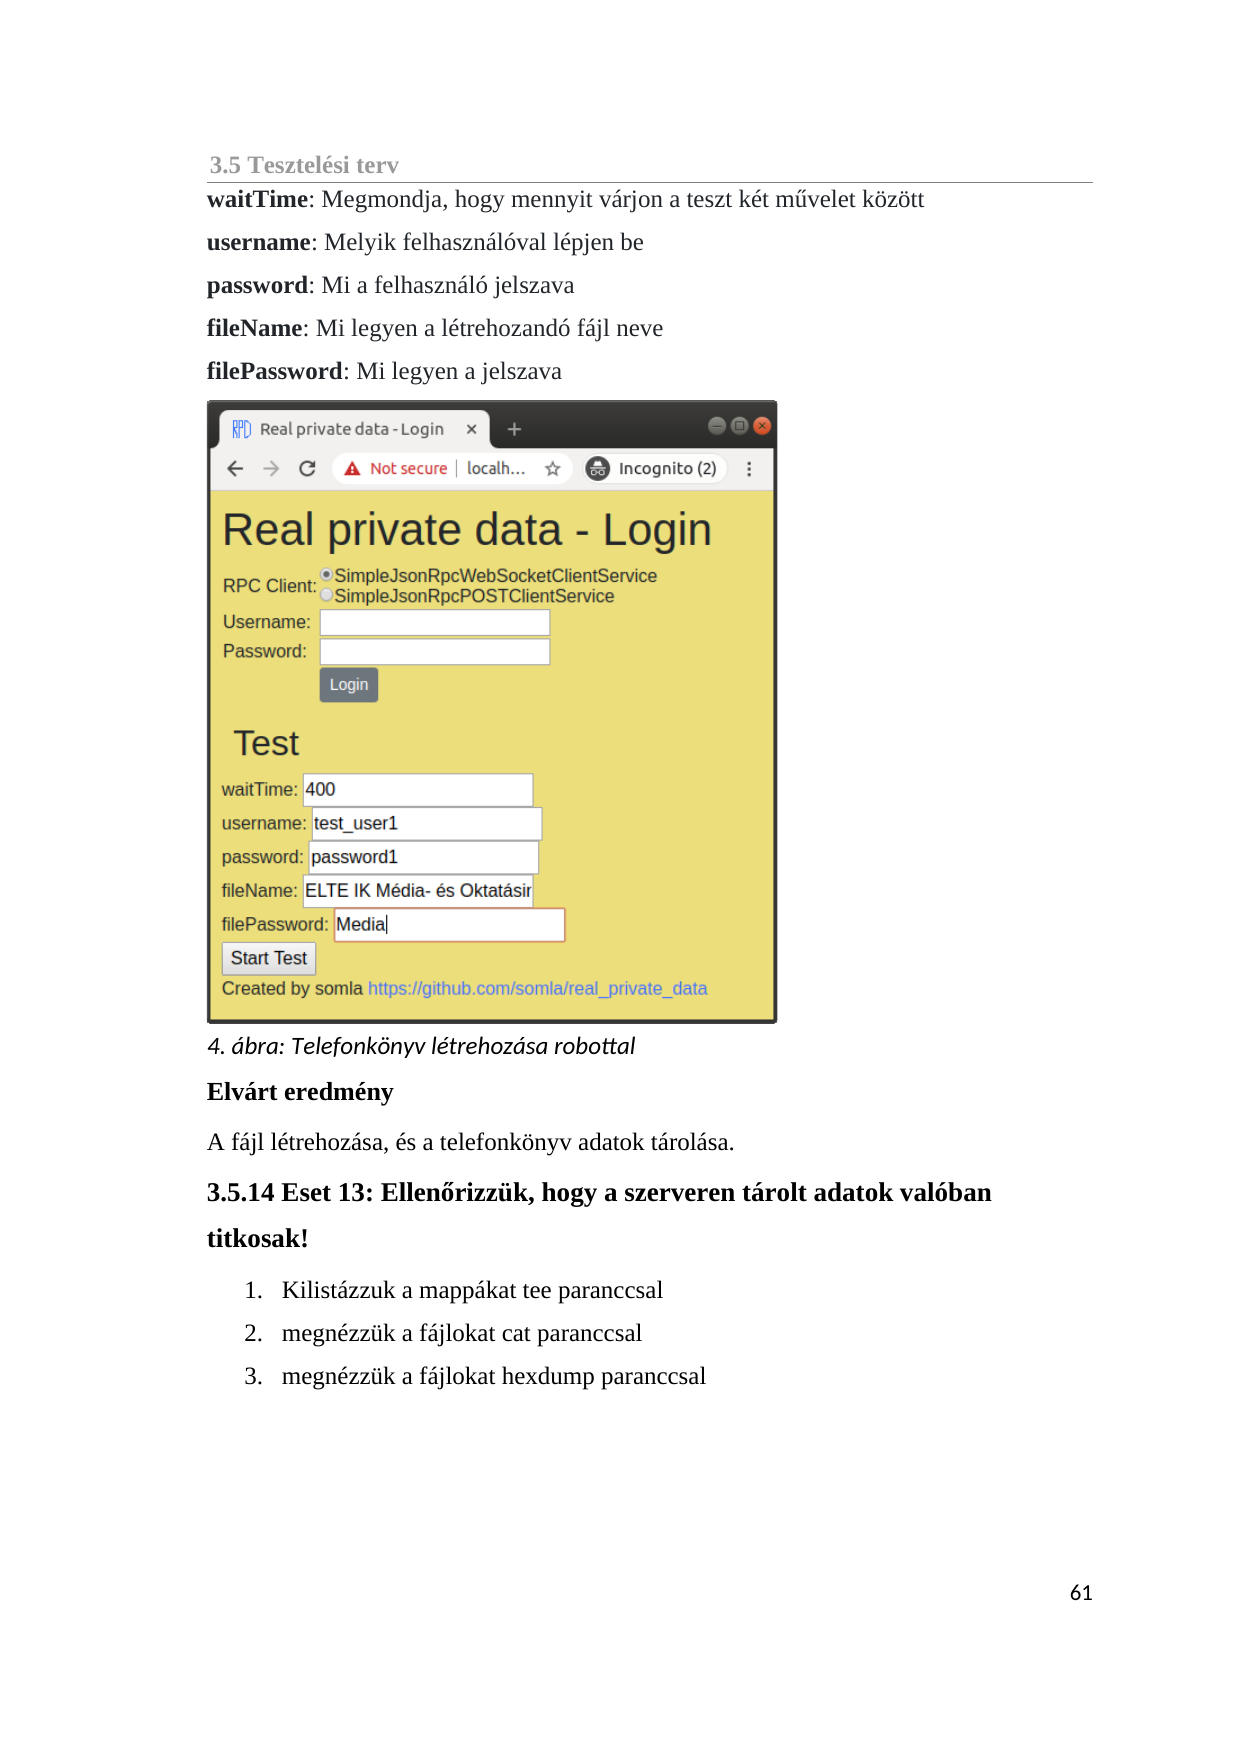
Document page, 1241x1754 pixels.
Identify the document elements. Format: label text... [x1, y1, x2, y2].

text 4. ábra: Telefonkönyv létrehozása robottal [207, 1024, 777, 1061]
list megnézzük a fájlokat cat paranccsal [244, 1318, 1093, 1347]
list megnézzük a fájlokat hexdump paranccsal [244, 1361, 1093, 1390]
subtitle Elvárt eredmény [207, 820, 1093, 1106]
text waitTime: Megmondja, hogy mennyit várjon a teszt két művelet között username: Melyik felhasználóval lépjen be password: Mi a felhasználó jelszava fileName: Mi legyen a létrehozandó fájl neve filePassword: Mi legyen a jelszava [207, 184, 1093, 385]
list Kilistázzuk a mappákat tee paranccsal [244, 1275, 1093, 1304]
subtitle Eset 13: Ellenőrizzük, hogy a szerveren tárolt adatok valóban titkosak! [207, 1176, 1093, 1253]
text A fájl létrehozása, és a telefonkönyv adatok tárolása. [207, 1127, 1093, 1155]
picture [206, 400, 778, 1024]
